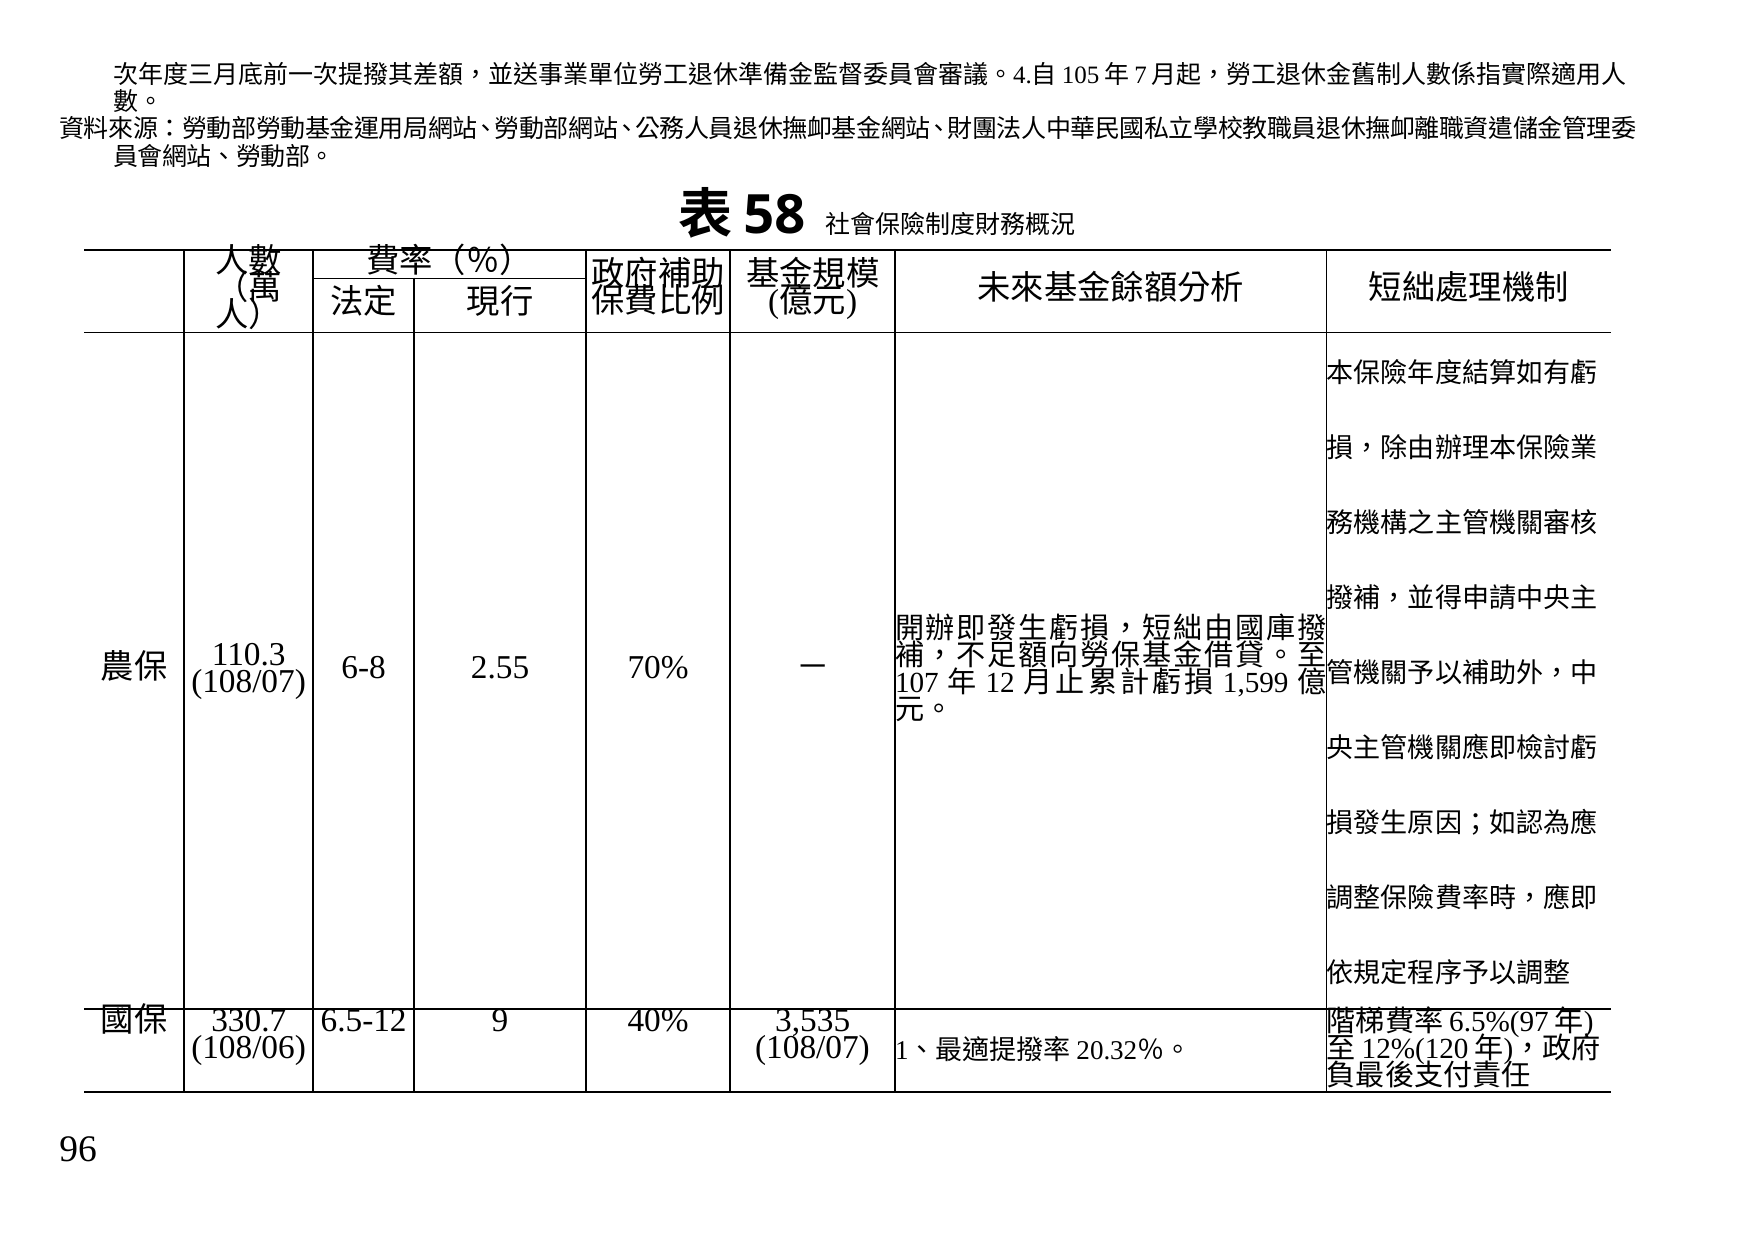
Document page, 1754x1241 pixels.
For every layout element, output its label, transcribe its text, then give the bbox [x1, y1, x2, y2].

table_cell 3,535 (108/07) [731, 1010, 894, 1091]
table_cell 70% [587, 333, 729, 1008]
table_header 政府補助 保費比例 [587, 251, 729, 332]
table_header 人數 （萬人） [185, 251, 312, 332]
table_header 未來基金餘額分析 [896, 251, 1326, 332]
text 資料來源：勞動部勞動基金運用局網站、勞動部網站、公務人員退休撫卹基金網站、財團法人中華民國私立學校教職員退休撫卹離職資遣儲金管理委員會網站、勞動部。 [59, 116, 1636, 170]
table_cell 開辦即發生虧損，短絀由國庫撥補，不足額向勞保基金借貸。至107年12月止累計虧損1,599億元。 [896, 333, 1326, 1008]
table_cell 1、最適提撥率20.32％。 [896, 1010, 1326, 1091]
table_cell 現行 [415, 279, 585, 332]
table_cell 40% [587, 1010, 729, 1091]
table_cell 330.7 (108/06) [185, 1010, 312, 1091]
table_cell 2.55 [415, 333, 585, 1008]
table_cell 法定 [314, 279, 413, 332]
table_cell 農保 [84, 333, 183, 1008]
table_cell 110.3 (108/07) [185, 333, 312, 1008]
table_cell 階梯費率6.5%(97年)至12%(120年)，政府負最後支付責任 [1327, 1010, 1611, 1091]
table_header [84, 251, 183, 332]
table_cell 6.5-12 [314, 1010, 413, 1091]
table_header 基金規模 (億元) [731, 251, 894, 332]
text 表58 社會保險制度財務概況 [59, 170, 1636, 249]
table_cell 6-8 [314, 333, 413, 1008]
table_cell 9 [415, 1010, 585, 1091]
text 次年度三月底前一次提撥其差額，並送事業單位勞工退休準備金監督委員會審議。4.自105年7月起，勞工退休金舊制人數係指實際適用人數。 [59, 62, 1636, 116]
table_cell 本保險年度結算如有虧損，除由辦理本保險業務機構之主管機關審核撥補，並得申請中央主管機關予以補助外，中央主管機關應即檢討虧損發生原因；如認為應調整保險費率時，應即依規定程序予以調整 [1327, 333, 1611, 1008]
table_header 短絀處理機制 [1327, 251, 1611, 332]
table_header 費率（％） [314, 251, 585, 278]
table_cell － [731, 333, 894, 1008]
table_cell 國保 [84, 1010, 183, 1091]
